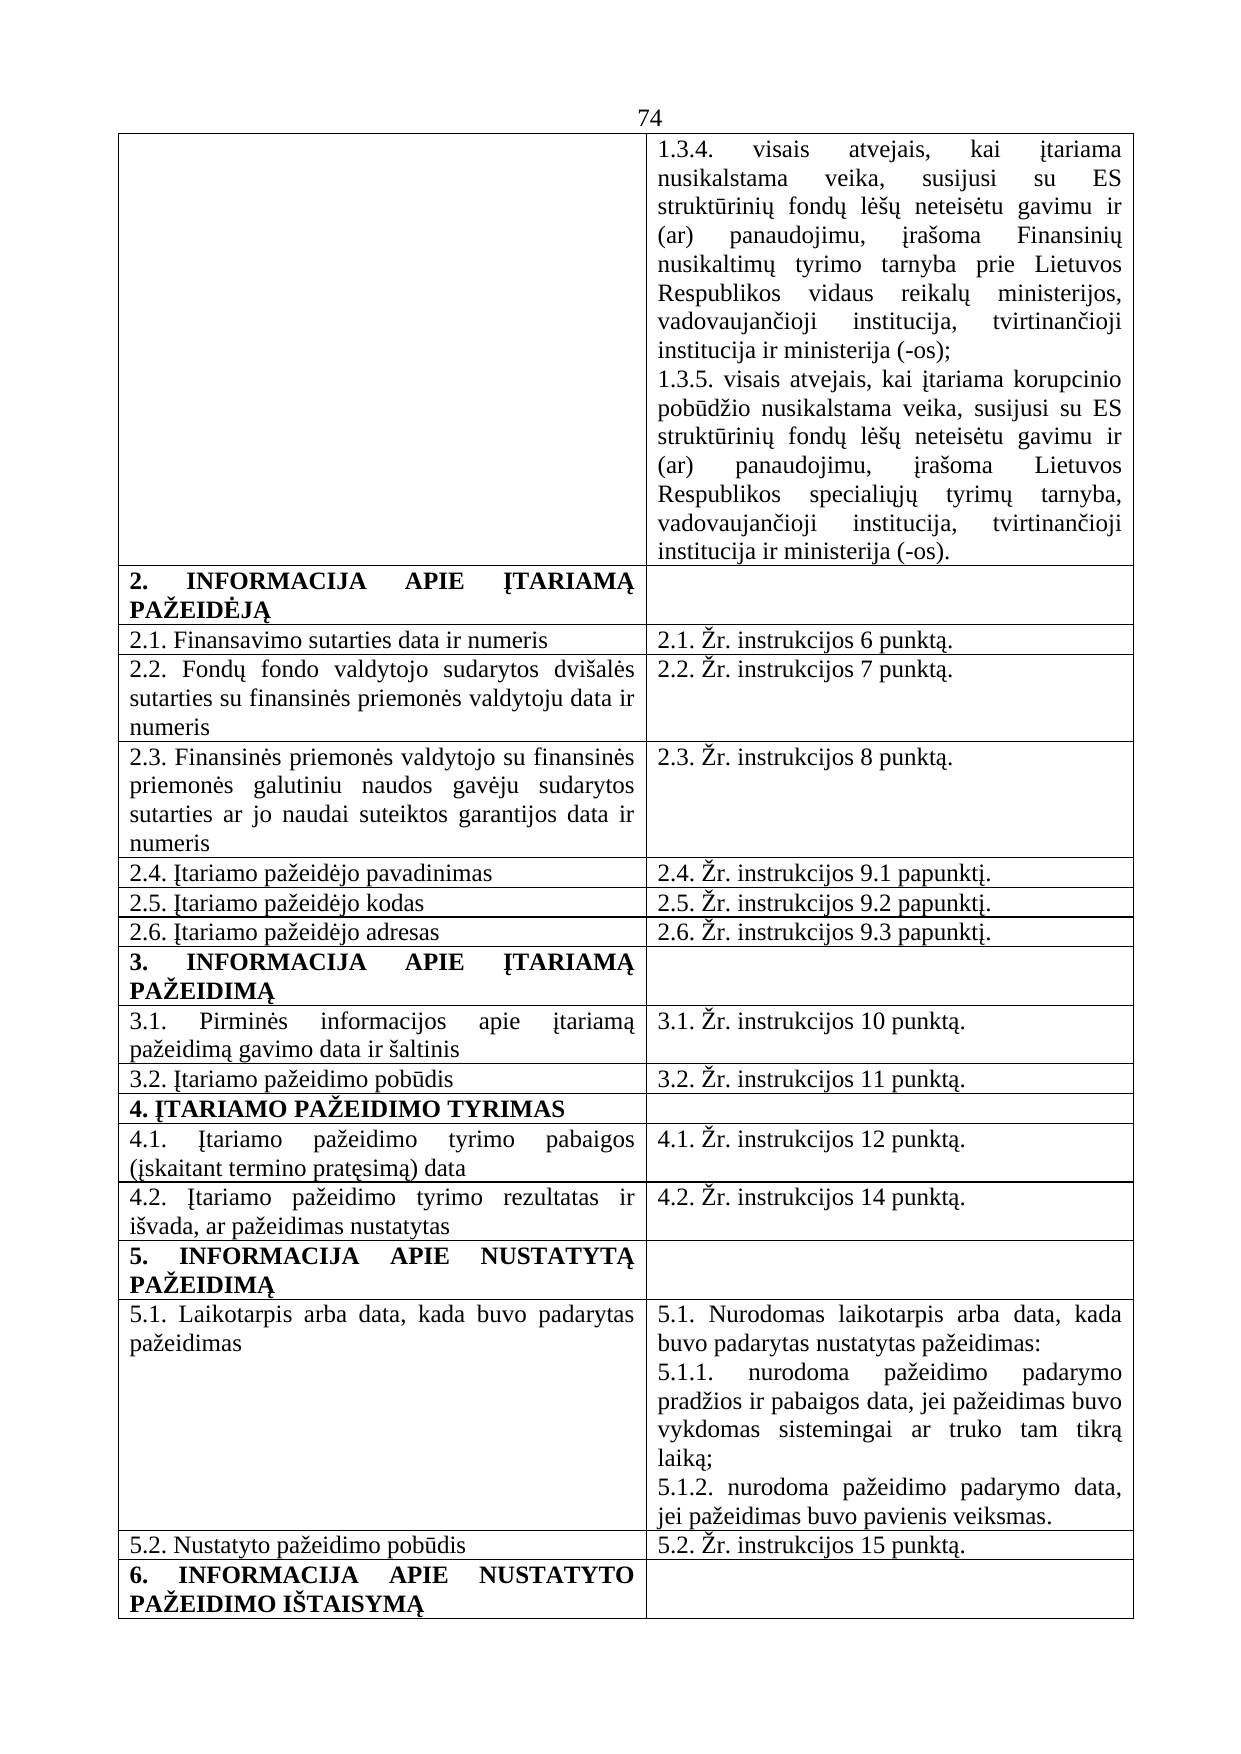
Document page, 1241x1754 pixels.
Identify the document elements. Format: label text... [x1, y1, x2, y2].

table_cell 2.1. Finansavimo sutarties data ir numeris [119, 625, 646, 653]
table_cell 2.6. Žr. instrukcijos 9.3 papunktį. [647, 918, 1133, 946]
table_cell [647, 1560, 1133, 1618]
table_cell 5.2. Žr. instrukcijos 15 punktą. [647, 1531, 1133, 1559]
table_cell 5.1. Laikotarpis arba data, kada buvo padarytas pažeidimas [119, 1300, 646, 1529]
table_cell [647, 1094, 1133, 1123]
table_cell [647, 1241, 1133, 1298]
table_cell 2.2. Fondų fondo valdytojo sudarytos dvišalės sutarties su finansinės priemonės valdytoju data ir numeris [119, 655, 646, 741]
table_cell [119, 134, 646, 565]
table_cell 2.5. Žr. instrukcijos 9.2 papunktį. [647, 888, 1133, 916]
table_cell 2.3. Finansinės priemonės valdytojo su finansinės priemonės galutiniu naudos gavėju sudarytos sutarties ar jo naudai suteiktos garantijos data ir numeris [119, 742, 646, 857]
table_cell 2.3. Žr. instrukcijos 8 punktą. [647, 742, 1133, 857]
table_cell 4.2. Žr. instrukcijos 14 punktą. [647, 1183, 1133, 1240]
table_cell 3.2. Žr. instrukcijos 11 punktą. [647, 1064, 1133, 1093]
table_cell 3.2. Įtariamo pažeidimo pobūdis [119, 1064, 646, 1093]
table_cell 2.4. Žr. instrukcijos 9.1 papunktį. [647, 858, 1133, 887]
table_cell 4.2. Įtariamo pažeidimo tyrimo rezultatas ir išvada, ar pažeidimas nustatytas [119, 1183, 646, 1240]
table_cell 2.5. Įtariamo pažeidėjo kodas [119, 888, 646, 916]
table_cell 5.2. Nustatyto pažeidimo pobūdis [119, 1531, 646, 1559]
table_cell [647, 566, 1133, 624]
table_cell 4.1. Įtariamo pažeidimo tyrimo pabaigos (įskaitant termino pratęsimą) data [119, 1124, 646, 1181]
table_cell [647, 947, 1133, 1005]
table_cell 2.2. Žr. instrukcijos 7 punktą. [647, 655, 1133, 741]
table_cell 4.1. Žr. instrukcijos 12 punktą. [647, 1124, 1133, 1181]
table_cell 2.4. Įtariamo pažeidėjo pavadinimas [119, 858, 646, 887]
table_cell 1.3.4. visais atvejais, kai įtariama nusikalstama veika, susijusi su ES struktūrinių fondų lėšų neteisėtu gavimu ir (ar) panaudojimu, įrašoma Finansinių nusikaltimų tyrimo tarnyba prie Lietuvos Respublikos vidaus reikalų ministerijos, vadovaujančioji institucija, tvirtinančioji institucija ir ministerija (-os); 1.3.5. visais atvejais, kai įtariama korupcinio pobūdžio nusikalstama veika, susijusi su ES struktūrinių fondų lėšų neteisėtu gavimu ir (ar) panaudojimu, įrašoma Lietuvos Respublikos specialiųjų tyrimų tarnyba, vadovaujančioji institucija, tvirtinančioji institucija ir ministerija (-os). [647, 134, 1133, 565]
table_cell 2. INFORMACIJA APIE ĮTARIAMĄ PAŽEIDĖJĄ [119, 566, 646, 624]
table_cell 3. INFORMACIJA APIE ĮTARIAMĄ PAŽEIDIMĄ [119, 947, 646, 1005]
table_cell 4. ĮTARIAMO PAŽEIDIMO TYRIMAS [119, 1094, 646, 1123]
table_cell 3.1. Pirminės informacijos apie įtariamą pažeidimą gavimo data ir šaltinis [119, 1006, 646, 1063]
table_cell 2.1. Žr. instrukcijos 6 punktą. [647, 625, 1133, 653]
table_cell 5.1. Nurodomas laikotarpis arba data, kada buvo padarytas nustatytas pažeidimas: 5.1.1. nurodoma pažeidimo padarymo pradžios ir pabaigos data, jei pažeidimas buvo vykdomas sistemingai ar truko tam tikrą laiką; 5.1.2. nurodoma pažeidimo padarymo data, jei pažeidimas buvo pavienis veiksmas. [647, 1300, 1133, 1529]
table_cell 5. INFORMACIJA APIE NUSTATYTĄ PAŽEIDIMĄ [119, 1241, 646, 1298]
table_cell 6. INFORMACIJA APIE NUSTATYTO PAŽEIDIMO IŠTAISYMĄ [119, 1560, 646, 1618]
table_cell 2.6. Įtariamo pažeidėjo adresas [119, 918, 646, 946]
table_cell 3.1. Žr. instrukcijos 10 punktą. [647, 1006, 1133, 1063]
